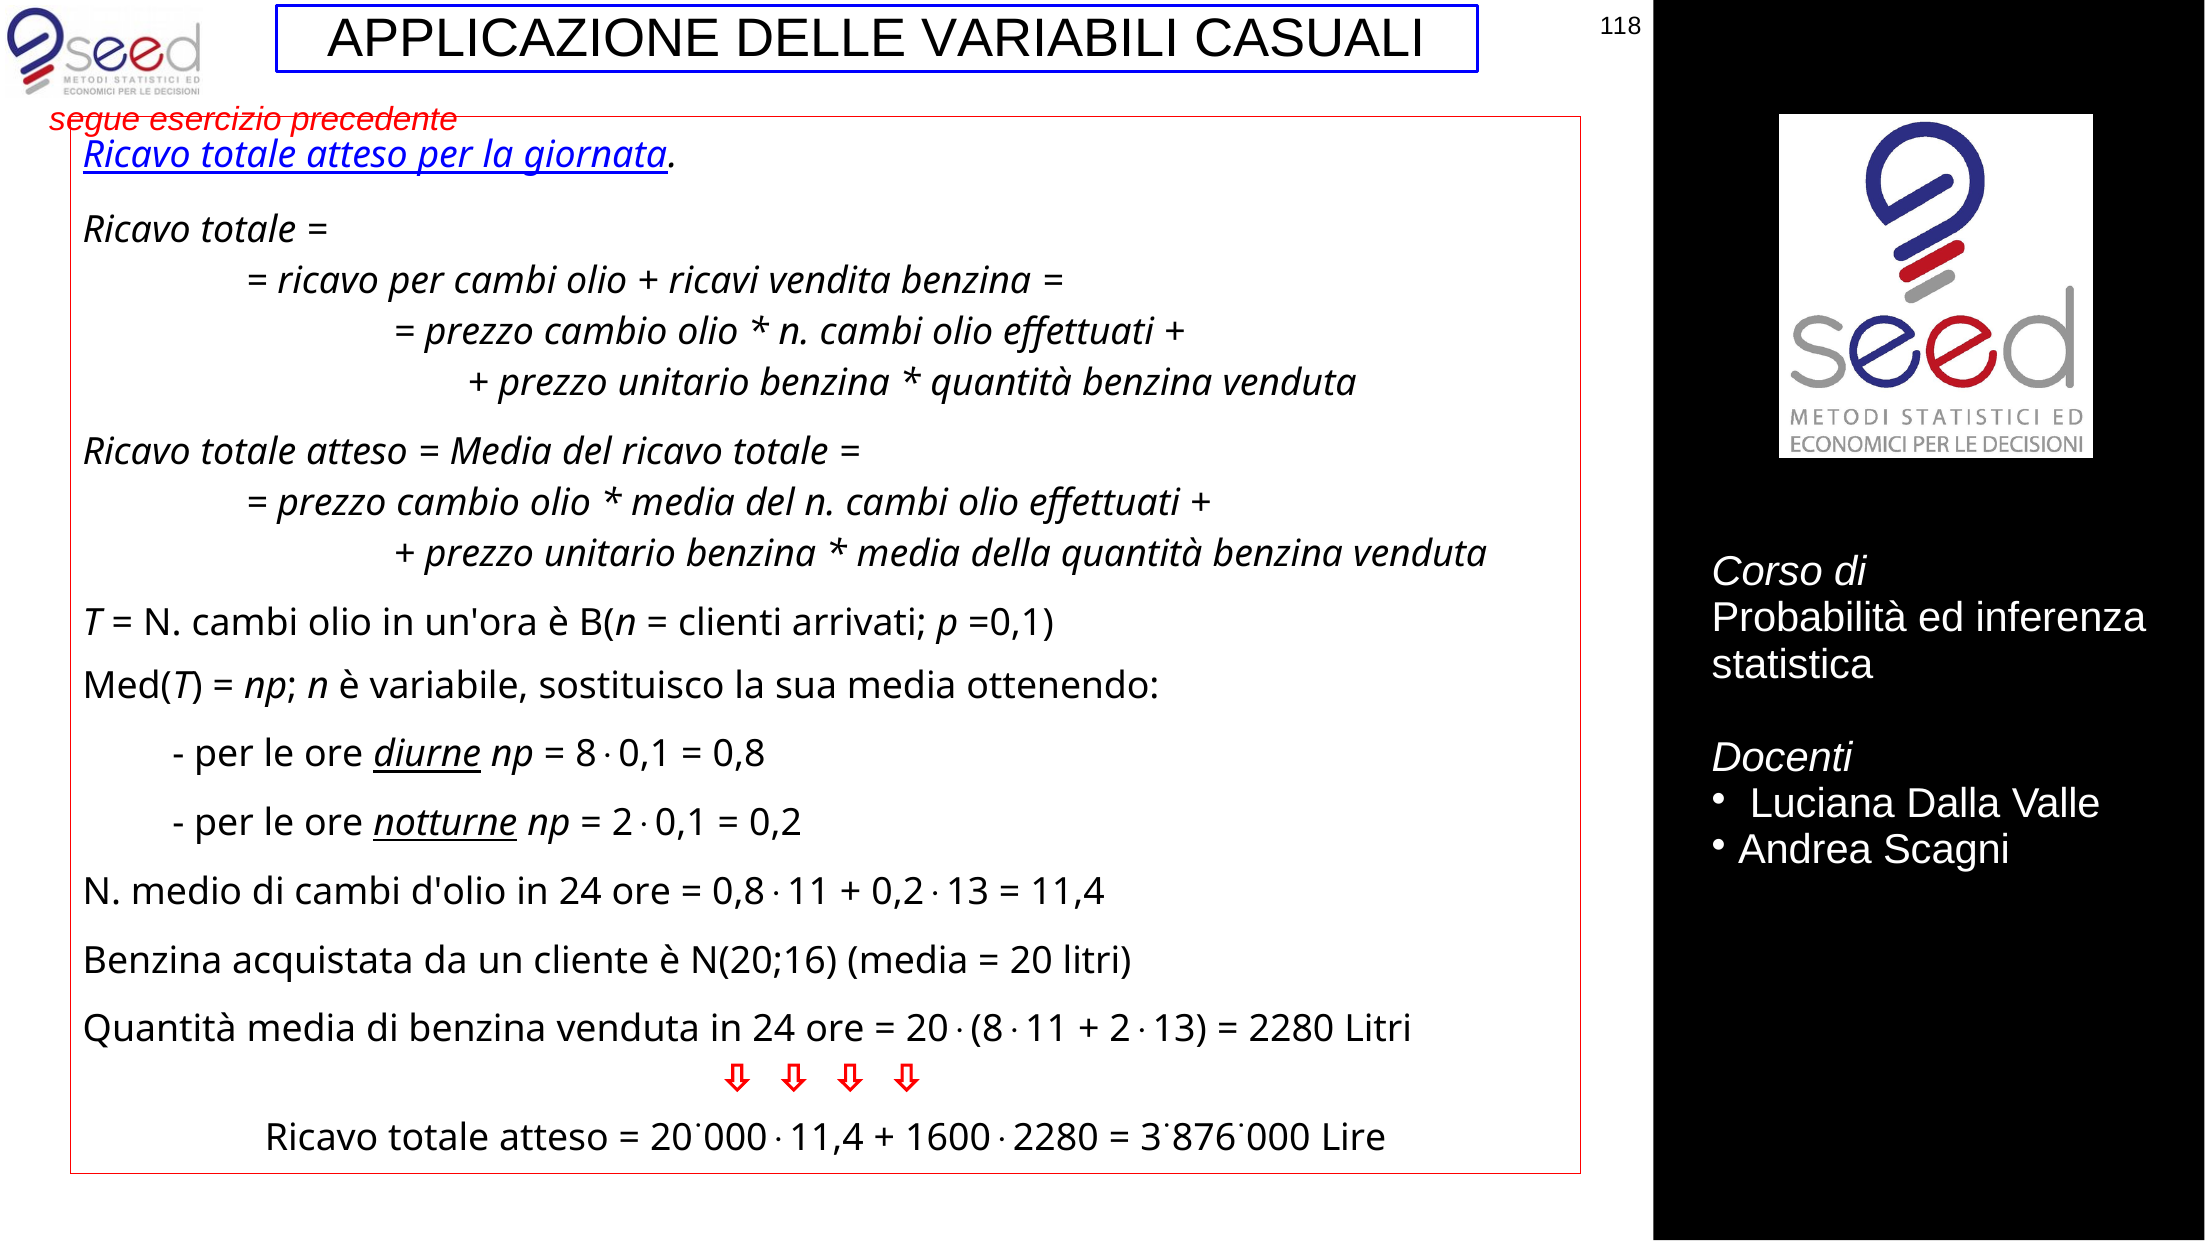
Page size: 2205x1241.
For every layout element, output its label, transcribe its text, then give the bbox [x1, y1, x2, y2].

text_box APPLICAZIONE DELLE VARIABILI CASUALI [276, 5, 1478, 72]
text_box segue esercizio precedente [49, 100, 1186, 139]
picture [5, 5, 203, 98]
picture [1779, 114, 2093, 458]
text_box Ricavo totale atteso per la giornata. Ricavo totale = = ricavo per cambi olio + ricavi vendita benzina = = prezzo cambio olio * n. cambi olio effettuati + + prezzo unitario benzina * quantità benzina venduta Ricavo totale atteso = Media del ricavo totale = = prezzo cambio olio * media del n. cambi olio effettuati + + prezzo unitario benzina * media della quantità benzina venduta T = N. cambi olio in un'ora è B(n = clienti arrivati; p =0,1) Med(T) = np; n è variabile, sostituisco la sua media ottenendo: - per le ore diurne np = 8⋅0,1 = 0,8 - per le ore notturne np = 2⋅0,1 = 0,2 N. medio di cambi d'olio in 24 ore = 0,8⋅11 + 0,2⋅13 = 11,4 Benzina acquistata da un cliente è N(20;16) (media = 20 litri) Quantità media di benzina venduta in 24 ore = 20⋅(8⋅11 + 2⋅13) = 2280 Litri  Ricavo totale atteso = 20˙000⋅11,4 + 1600⋅2280 = 3˙876˙000 Lire [70, 170, 1581, 1120]
